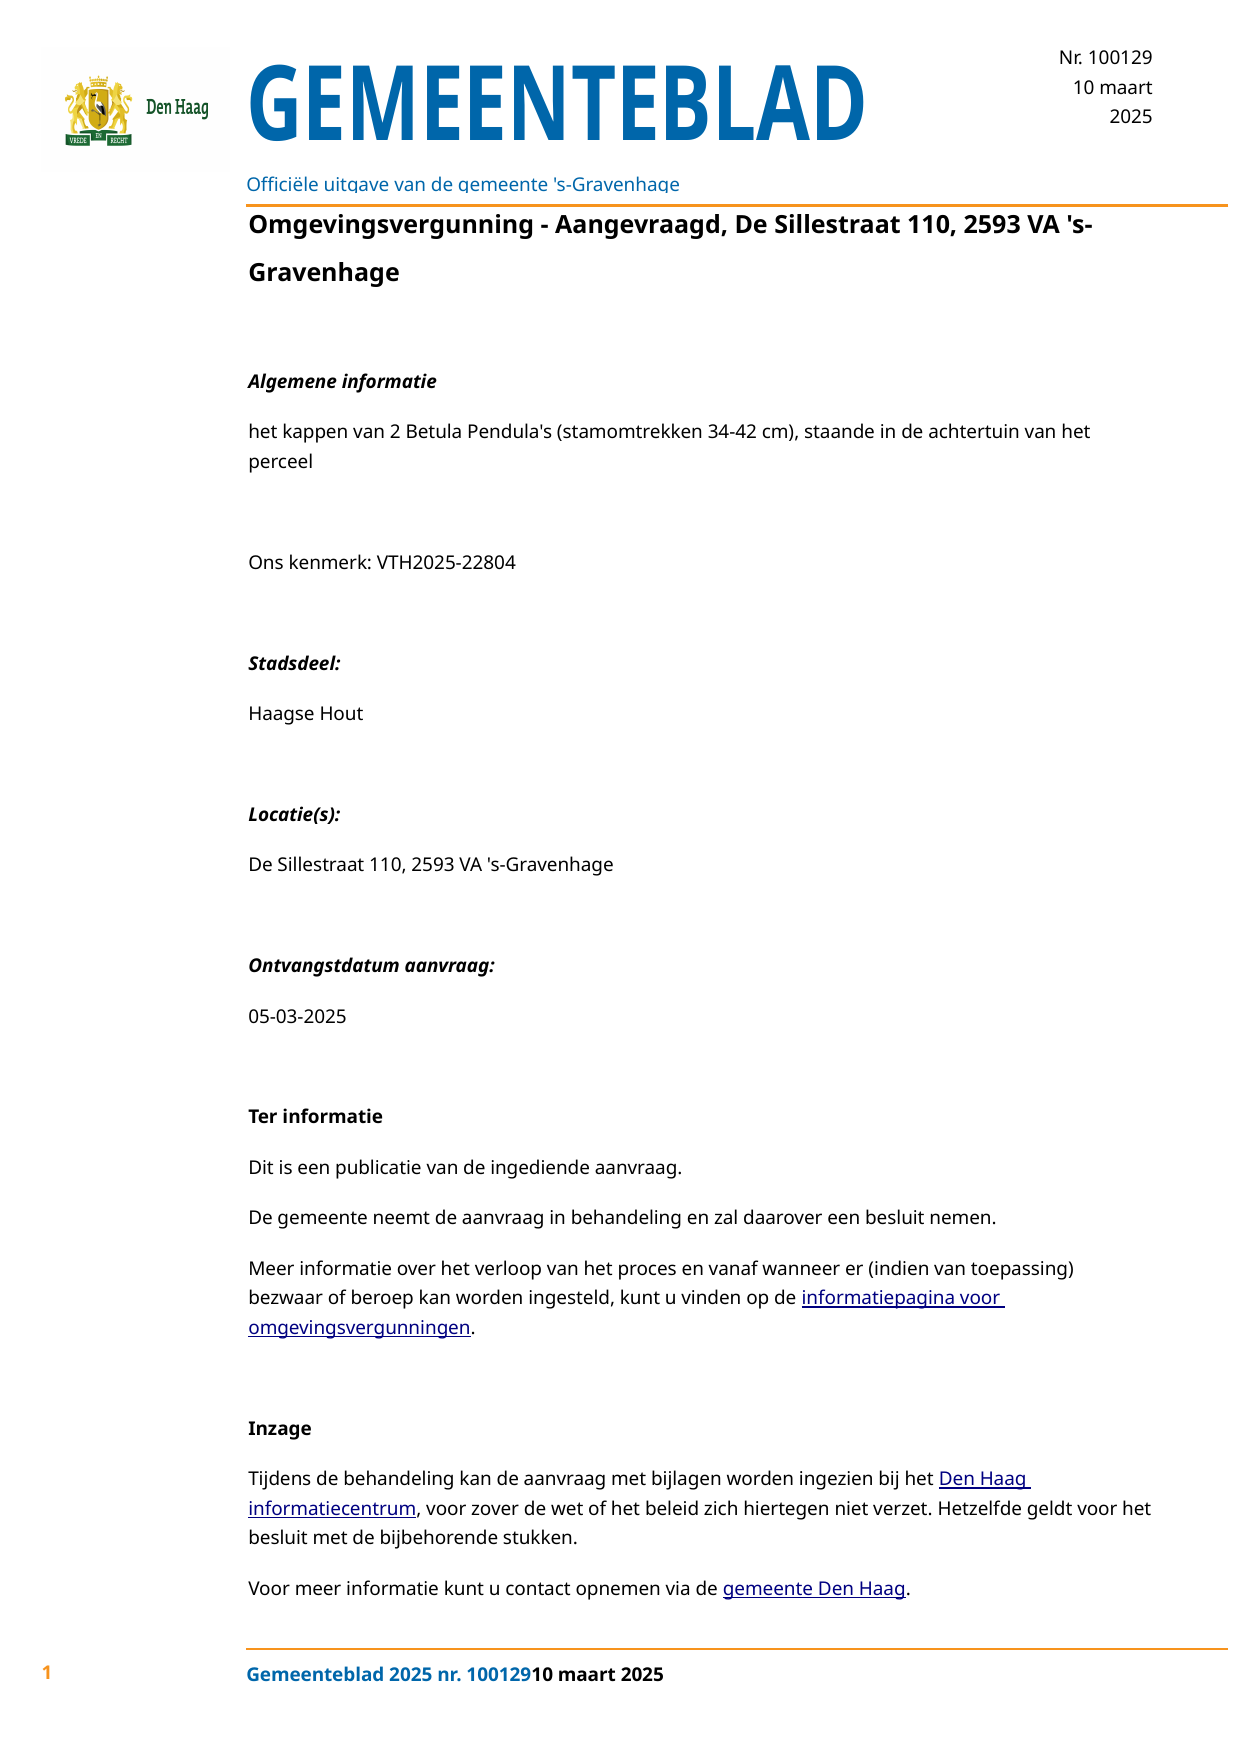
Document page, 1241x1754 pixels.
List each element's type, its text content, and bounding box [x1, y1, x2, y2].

text Voor meer informatie kunt u contact opnemen via de gemeente Den Haag. [248, 1575, 1152, 1601]
text De Sillestraat 110, 2593 VA 's-Gravenhage [248, 852, 1152, 877]
text Ons kenmerk: VTH2025-22804 [248, 549, 1152, 575]
text Omgevingsvergunning - Aangevraagd, De Sillestraat 110, 2593 VA 's-Gravenhage [248, 207, 1152, 288]
text Haagse Hout [248, 700, 1152, 726]
text Meer informatie over het verloop van het proces en vanaf wanneer er (indien van toepassing) bezwaar of beroep kan worden ingesteld, kunt u vinden op de informatiepagina voor omgevingsvergunningen. [248, 1255, 1152, 1340]
text Algemene informatie [248, 368, 1152, 394]
text Stadsdeel: [248, 650, 1152, 676]
text 05-03-2025 [248, 1003, 1152, 1029]
text Ontvangstdatum aanvraag: [248, 952, 1152, 978]
text Locatie(s): [248, 801, 1152, 827]
text Dit is een publicatie van de ingediende aanvraag. [248, 1154, 1152, 1180]
text Inzage [248, 1415, 1152, 1441]
text Ter informatie [248, 1104, 1152, 1129]
text De gemeente neemt de aanvraag in behandeling en zal daarover een besluit nemen. [248, 1204, 1152, 1230]
text het kappen van 2 Betula Pendula's (stamomtrekken 34-42 cm), staande in de achtertuin van het perceel [248, 419, 1152, 474]
text Tijdens de behandeling kan de aanvraag met bijlagen worden ingezien bij het Den Haag informatiecentrum, voor zover de wet of het beleid zich hiertegen niet verzet. Hetzelfde geldt voor het besluit met de bijbehorende stukken. [248, 1465, 1152, 1550]
picture [41, 47, 231, 172]
